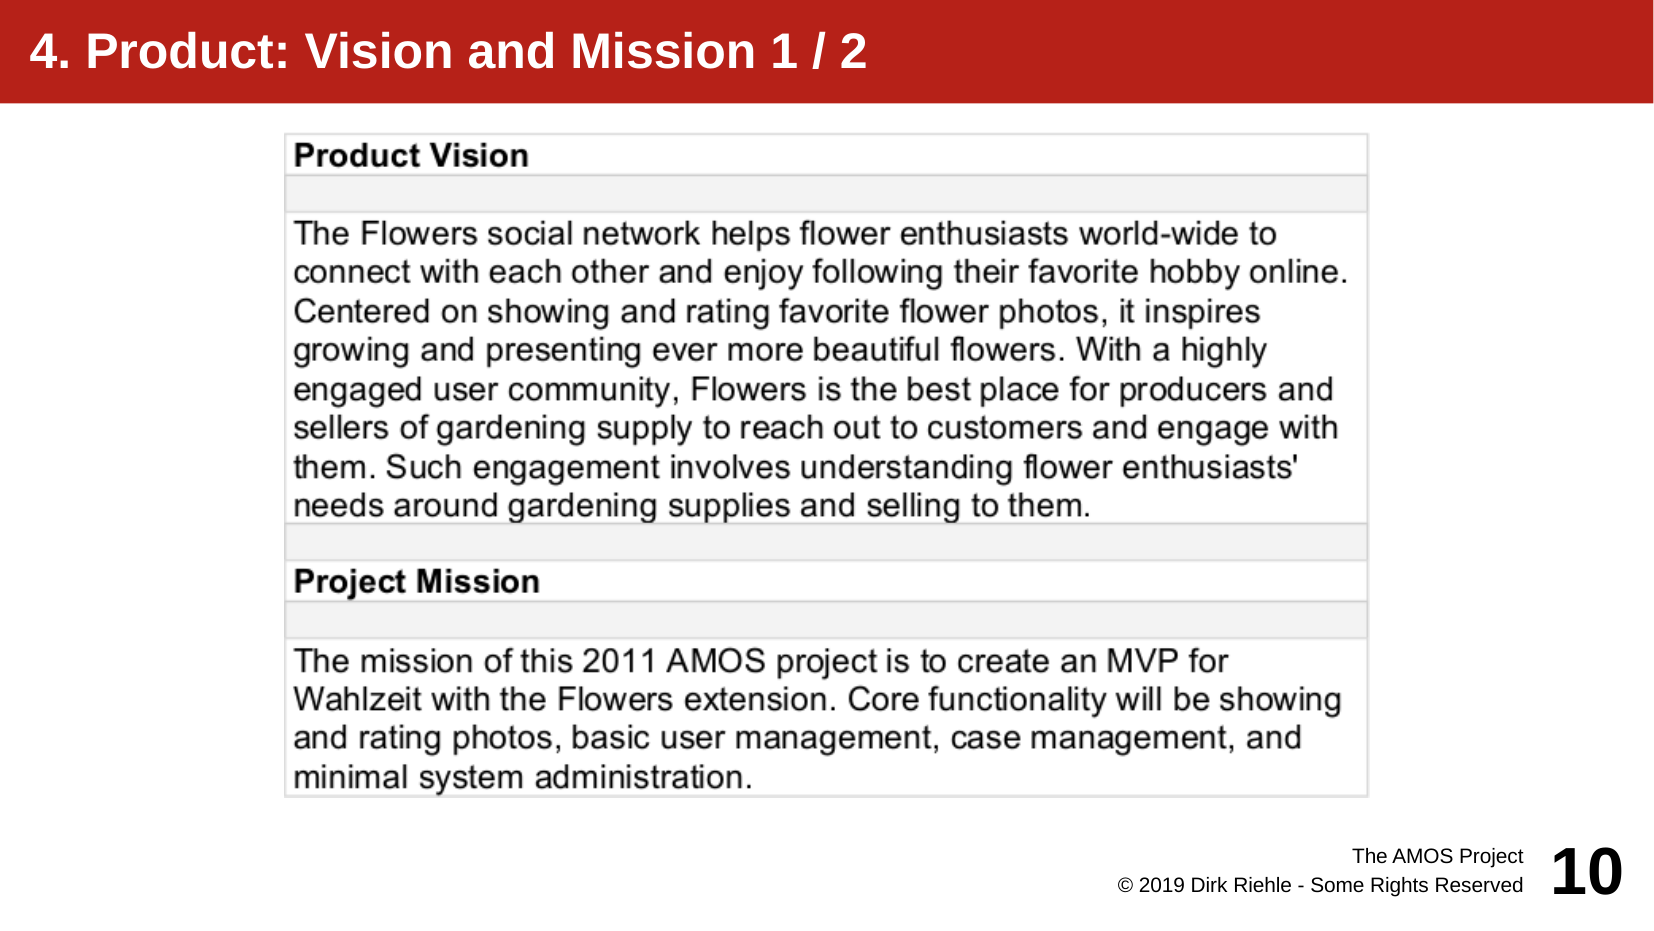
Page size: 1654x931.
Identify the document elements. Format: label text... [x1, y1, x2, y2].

title 4. Product: Vision and Mission 1 / 2 [0, 0, 1654, 104]
picture [284, 132, 1370, 798]
